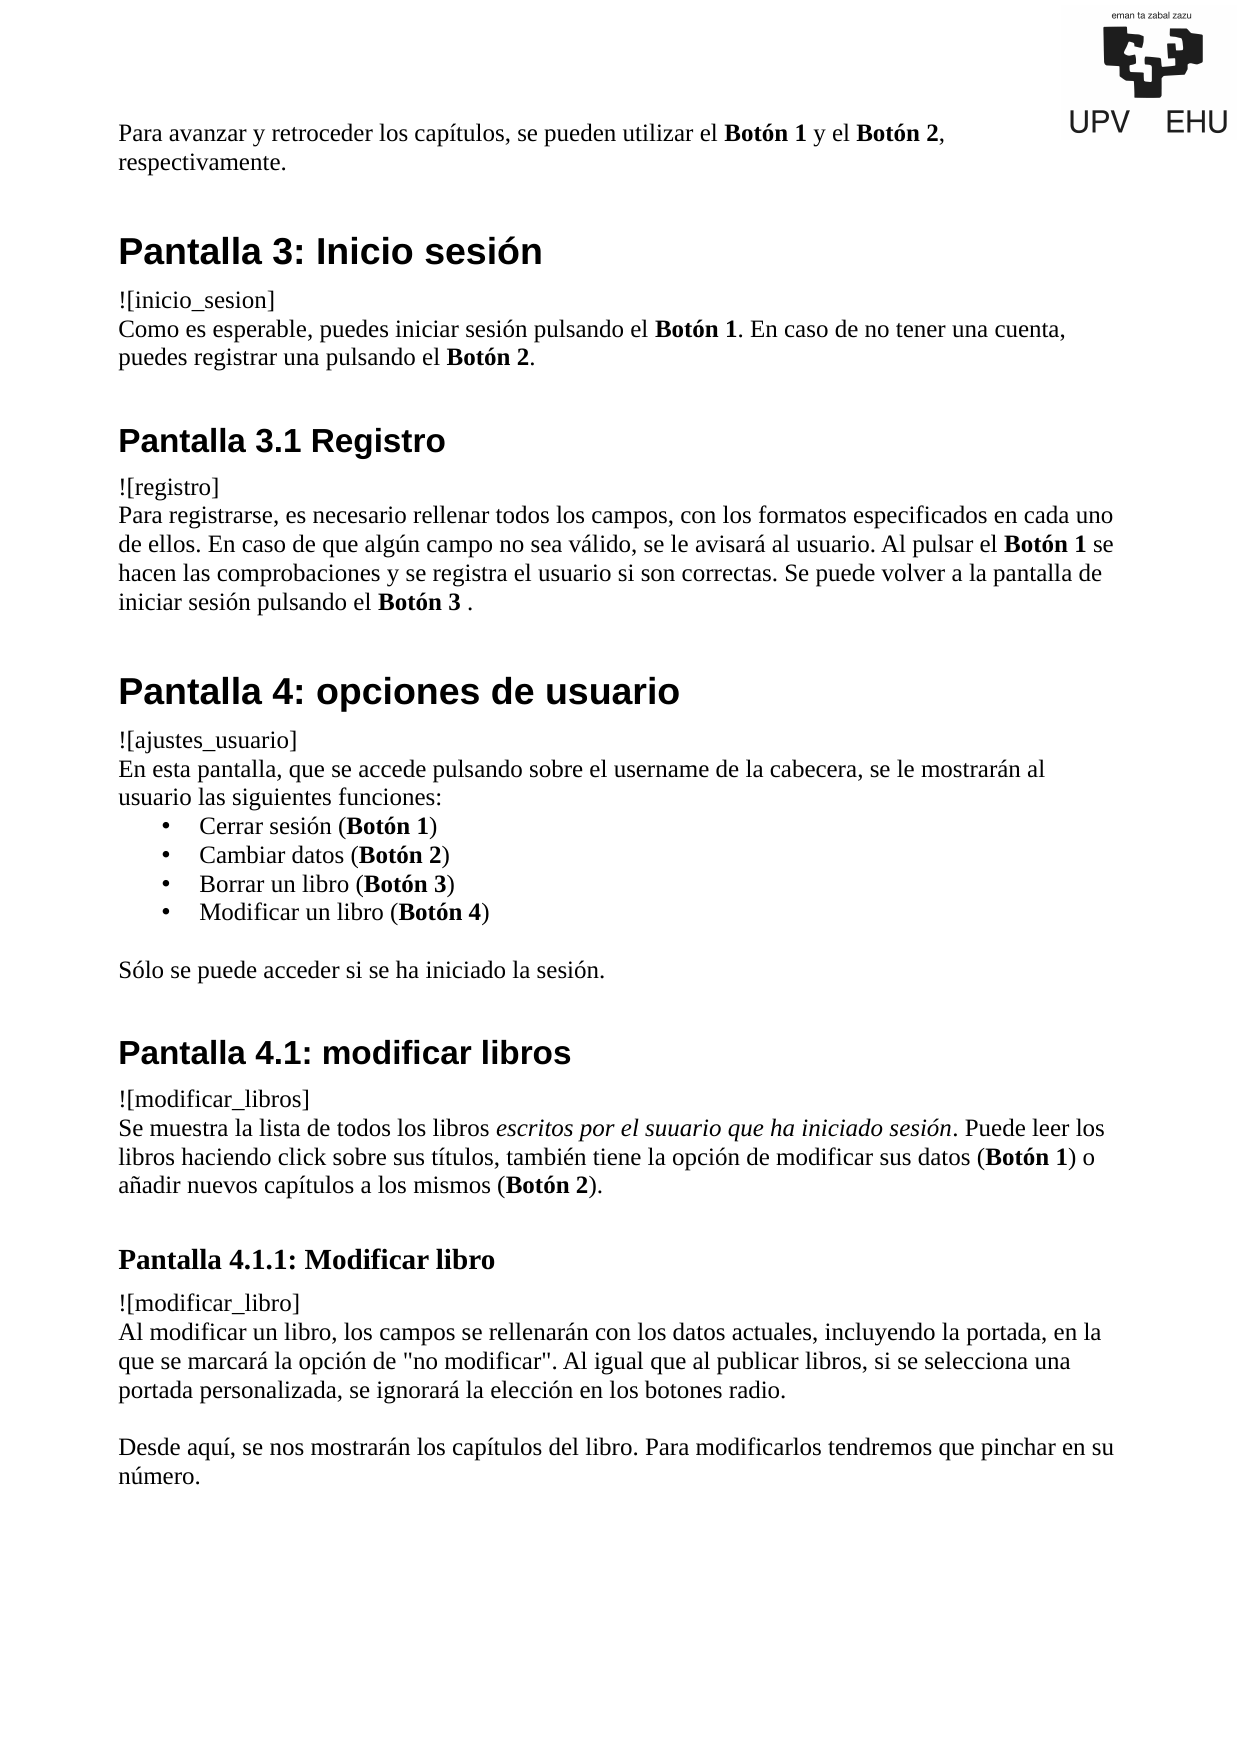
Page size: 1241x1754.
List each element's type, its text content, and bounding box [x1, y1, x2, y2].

list Cerrar sesión (Botón 1) [162, 811, 1122, 840]
text Como es esperable, puedes iniciar sesión pulsando el Botón 1. En caso de no tener una cuenta, puedes registrar una pulsando el Botón 2. [118, 314, 1122, 371]
text Se muestra la lista de todos los libros escritos por el suuario que ha iniciado sesión. Puede leer los libros haciendo click sobre sus títulos, también tiene la opción de modificar sus datos (Botón 1) o añadir nuevos capítulos a los mismos (Botón 2). [118, 1113, 1122, 1199]
text Desde aquí, se nos mostrarán los capítulos del libro. Para modificarlos tendremos que pinchar en su número. [118, 1432, 1122, 1490]
subtitle Pantalla 4: opciones de usuario [118, 669, 1122, 712]
text En esta pantalla, que se accede pulsando sobre el username de la cabecera, se le mostrarán al usuario las siguientes funciones: [118, 754, 1122, 811]
list Borrar un libro (Botón 3) [162, 869, 1122, 897]
text ![inicio_sesion] [118, 285, 1122, 314]
text Para registrarse, es necesario rellenar todos los campos, con los formatos especificados en cada uno de ellos. En caso de que algún campo no sea válido, se le avisará al usuario. Al pulsar el Botón 1 se hacen las comprobaciones y se registra el usuario si son correctas. Se puede volver a la pantalla de iniciar sesión pulsando el Botón 3 . [118, 501, 1122, 616]
text ![modificar_libro] [118, 1288, 1122, 1317]
subtitle Pantalla 4.1: modificar libros [118, 1033, 1122, 1072]
text Para avanzar y retroceder los capítulos, se pueden utilizar el Botón 1 y el Botón 2, respectivamente. [118, 118, 1122, 176]
text Sólo se puede acceder si se ha iniciado la sesión. [118, 955, 1122, 984]
text Al modificar un libro, los campos se rellenarán con los datos actuales, incluyendo la portada, en la que se marcará la opción de "no modificar". Al igual que al publicar libros, si se selecciona una portada personalizada, se ignorará la elección en los botones radio. [118, 1317, 1122, 1403]
subtitle Pantalla 3: Inicio sesión [118, 229, 1122, 272]
text ![ajustes_usuario] [118, 725, 1122, 754]
picture [1061, 5, 1237, 140]
list Cambiar datos (Botón 2) [162, 840, 1122, 869]
list Modificar un libro (Botón 4) [162, 897, 1122, 926]
subtitle Pantalla 3.1 Registro [118, 421, 1122, 459]
text ![modificar_libros] [118, 1084, 1122, 1113]
text ![registro] [118, 472, 1122, 501]
subtitle Pantalla 4.1.1: Modificar libro [118, 1242, 1122, 1276]
